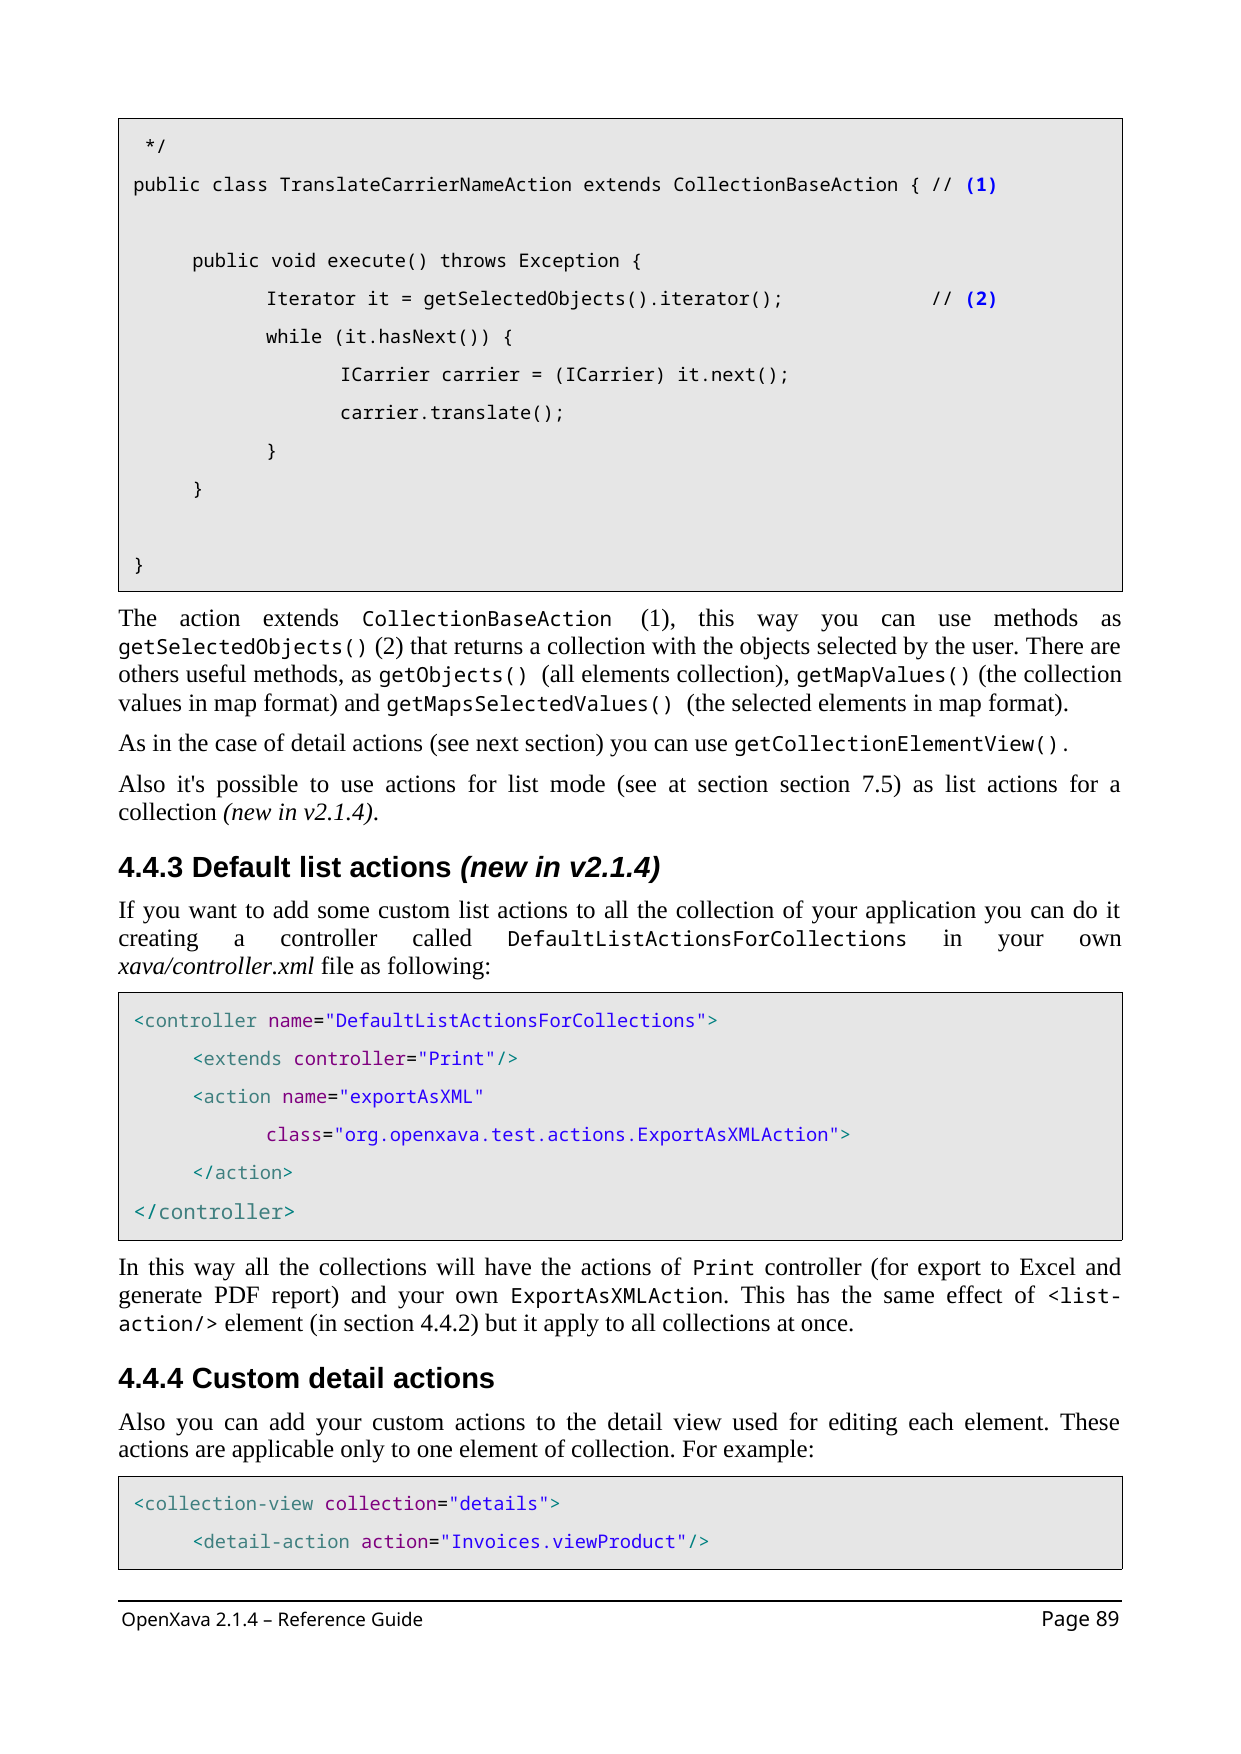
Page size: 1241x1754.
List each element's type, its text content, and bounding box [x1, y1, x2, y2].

text </controller> [119, 1182, 1122, 1240]
text } [119, 422, 1122, 460]
text </action> [119, 1144, 1122, 1182]
text public class TranslateCarrierNameAction extends CollectionBaseAction { // (1) [119, 156, 1122, 194]
text <action name="exportAsXML" [119, 1068, 1122, 1106]
text <controller name="DefaultListActionsForCollections"> [119, 993, 1122, 1030]
text while (it.hasNext()) { [119, 308, 1122, 346]
text <extends controller="Print"/> [119, 1030, 1122, 1068]
text Iterator it = getSelectedObjects().iterator(); // (2) [119, 270, 1122, 308]
text public void execute() throws Exception { [119, 232, 1122, 270]
text The action extends CollectionBaseAction (1), this way you can use methods as getSelectedObjects() (2) that returns a collection with the objects selected by the user. There are others useful methods, as getObjects() (all elements collection), getMapValues() (the collection values in map format) and getMapsSelectedValues() (the selected elements in map format). [118, 604, 1122, 717]
text carrier.translate(); [119, 384, 1122, 422]
subtitle Custom detail actions [118, 1362, 1122, 1395]
text Also you can add your custom actions to the detail view used for editing each element. These actions are applicable only to one element of collection. For example: [118, 1408, 1122, 1463]
text ICarrier carrier = (ICarrier) it.next(); [119, 346, 1122, 384]
text If you want to add some custom list actions to all the collection of your application you can do it creating a controller called DefaultListActionsForCollections in your own xava/controller.xml file as following: [118, 896, 1122, 979]
text class="org.openxava.test.actions.ExportAsXMLAction"> [119, 1106, 1122, 1144]
text */ [119, 119, 1122, 156]
text As in the case of detail actions (see next section) you can use getCollectionElementView(). [118, 729, 1122, 758]
text <collection-view collection="details"> [119, 1477, 1122, 1513]
text Also it's possible to use actions for list mode (see at section section 7.5) as list actions for a collection (new in v2.1.4). [118, 770, 1122, 826]
text <detail-action action="Invoices.viewProduct"/> [119, 1513, 1122, 1569]
text } [119, 460, 1122, 498]
subtitle Default list actions (new in v2.1.4) [118, 851, 1122, 883]
text } [119, 536, 1122, 591]
text In this way all the collections will have the actions of Print controller (for export to Excel and generate PDF report) and your own ExportAsXMLAction. This has the same effect of <list-action/> element (in section 4.4.2) but it apply to all collections at once. [118, 1253, 1122, 1337]
